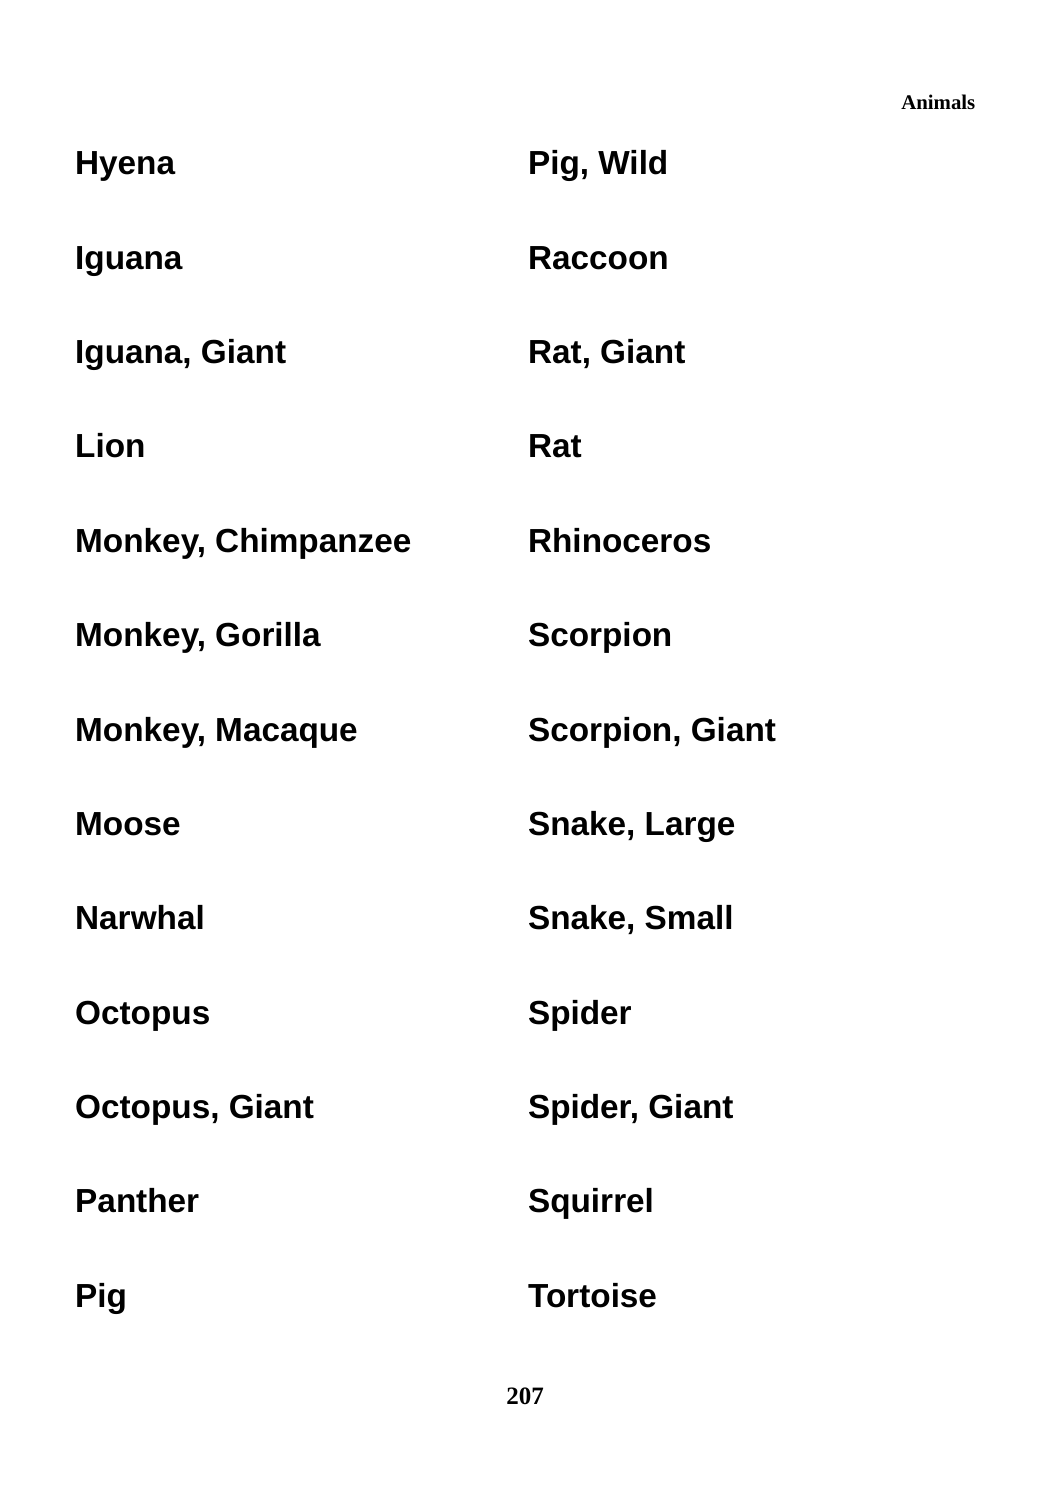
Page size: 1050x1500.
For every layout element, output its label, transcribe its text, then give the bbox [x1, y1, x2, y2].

subtitle Raccoon [528, 238, 975, 276]
subtitle Spider, Giant [528, 1087, 975, 1126]
subtitle Pig, Wild [528, 143, 975, 182]
subtitle Moose [75, 804, 522, 842]
subtitle Rat, Giant [528, 332, 975, 371]
subtitle Rat [528, 426, 975, 465]
subtitle Scorpion, Giant [528, 709, 975, 748]
subtitle Octopus [75, 993, 522, 1031]
subtitle Panther [75, 1181, 522, 1220]
subtitle Scorpion [528, 615, 975, 654]
subtitle Lion [75, 426, 522, 465]
subtitle Monkey, Macaque [75, 709, 522, 748]
subtitle Squirrel [528, 1181, 975, 1220]
subtitle Snake, Small [528, 898, 975, 937]
subtitle Tortoise [528, 1276, 975, 1314]
subtitle Iguana [75, 238, 522, 276]
subtitle Snake, Large [528, 804, 975, 842]
subtitle Rhinoceros [528, 521, 975, 559]
subtitle Monkey, Gorilla [75, 615, 522, 654]
subtitle Narwhal [75, 898, 522, 937]
subtitle Spider [528, 993, 975, 1031]
subtitle Monkey, Chimpanzee [75, 521, 522, 559]
subtitle Hyena [75, 143, 522, 182]
subtitle Octopus, Giant [75, 1087, 522, 1126]
subtitle Pig [75, 1276, 522, 1314]
subtitle Iguana, Giant [75, 332, 522, 371]
